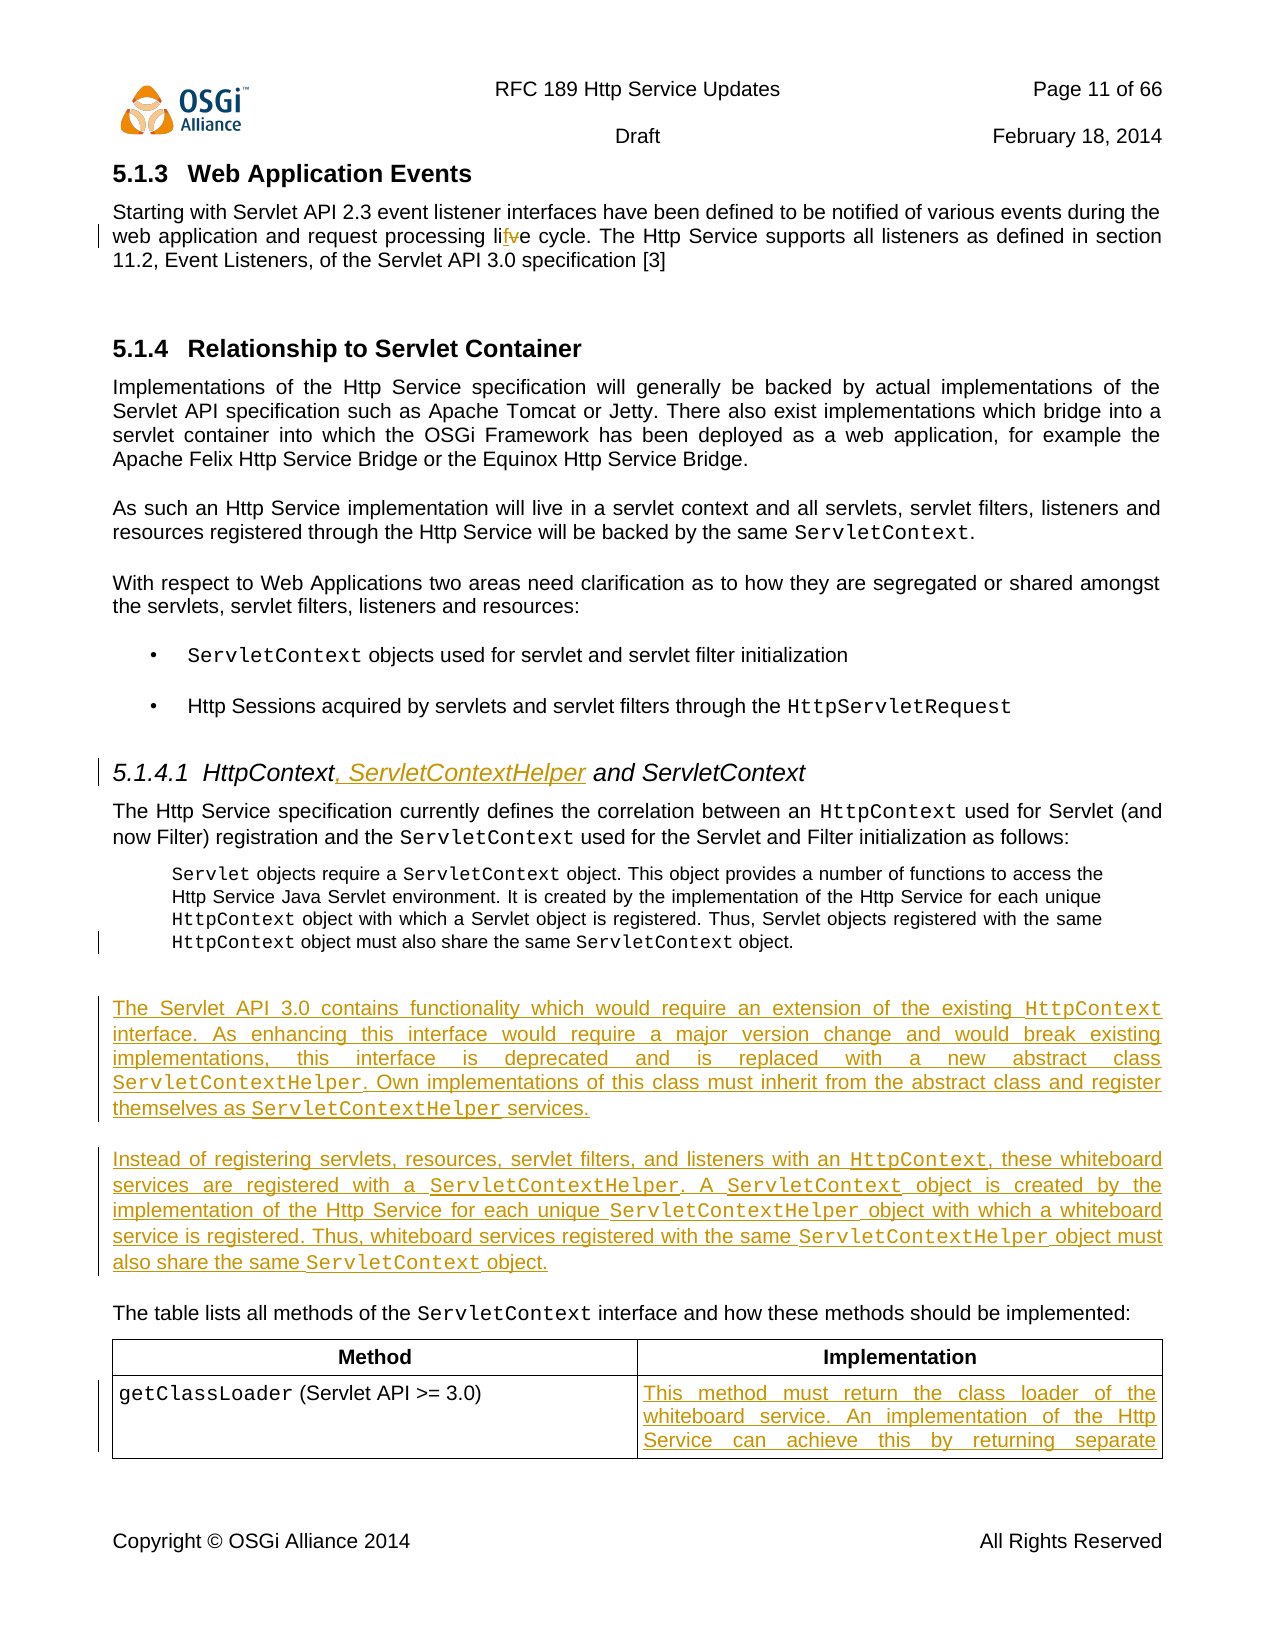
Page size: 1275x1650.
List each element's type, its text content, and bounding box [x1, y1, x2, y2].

list ServletContext objects used for servlet and servlet filter initialization [150, 643, 1162, 669]
text Starting with Servlet API 2.3 event listener interfaces have been defined to be notified of various events during the web application and request processing life cycle. The Http Service supports all listeners as defined in section 11.2, Event Listeners, of the Servlet API 3.0 specification [3]. [112, 200, 1162, 272]
table_cell This method must return the class loader of the whiteboard service. An implementation of the Http Service can achieve this by returning separate [638, 1376, 1162, 1458]
text ServletContextHelper. Own implementations of this class must inherit from the abstract class and register [112, 1068, 1162, 1092]
subtitle Relationship to Servlet Container [112, 333, 1162, 362]
text With respect to Web Applications two areas need clarification as to how they are segregated or shared amongst the servlets, servlet filters, listeners and resources: [112, 570, 1162, 618]
text The Servlet API 3.0 contains functionality which would require an extension of the existing HttpContext interface. As enhancing this interface would require a major version change and would break existing [112, 996, 1162, 1043]
table_cell getClassLoader (Servlet API >= 3.0) [113, 1376, 637, 1458]
text services are registered with a ServletContextHelper. A ServletContext object is created by the implementation of the Http Service for each unique ServletContextHelper object with which a whiteboard service is registered. Thus, whiteboard services registered with the same ServletContextHelper object must also share the same ServletContext object. [112, 1169, 1162, 1276]
table_header Implementation [638, 1340, 1162, 1374]
list Http Sessions acquired by servlets and servlet filters through the HttpServletRequest [150, 694, 1162, 720]
table_header Method [113, 1340, 637, 1374]
text Instead of registering servlets, resources, servlet filters, and listeners with an HttpContext, these whiteboard [112, 1147, 1162, 1168]
text The Http Service specification currently defines the correlation between an HttpContext used for Servlet (and now Filter) registration and the ServletContext used for the Servlet and Filter initialization as follows: [112, 799, 1162, 850]
subtitle Web Application Events [112, 159, 1162, 188]
text Servlet objects require a ServletContext object. This object provides a number of functions to access the Http Service Java Servlet environment. It is created by the implementation of the Http Service for each unique HttpContext object with which a Servlet object is registered. Thus, Servlet objects registered with the same HttpContext object must also share the same ServletContext object. [172, 863, 1103, 954]
subtitle HttpContext, ServletContextHelper and ServletContext [112, 757, 1162, 786]
picture [113, 78, 257, 142]
text The table lists all methods of the ServletContext interface and how these methods should be implemented: [112, 1301, 1162, 1327]
text As such an Http Service implementation will live in a servlet context and all servlets, servlet filters, listeners and resources registered through the Http Service will be backed by the same ServletContext. [112, 496, 1162, 545]
text themselves as ServletContextHelper services. [112, 1092, 1162, 1122]
text implementations, this interface is deprecated and is replaced with a new abstract class [112, 1044, 1162, 1067]
text Implementations of the Http Service specification will generally be backed by actual implementations of the Servlet API specification such as Apache Tomcat or Jetty. There also exist implementations which bridge into a servlet container into which the OSGi Framework has been deployed as a web application, for example the Apache Felix Http Service Bridge or the Equinox Http Service Bridge. [112, 375, 1162, 471]
